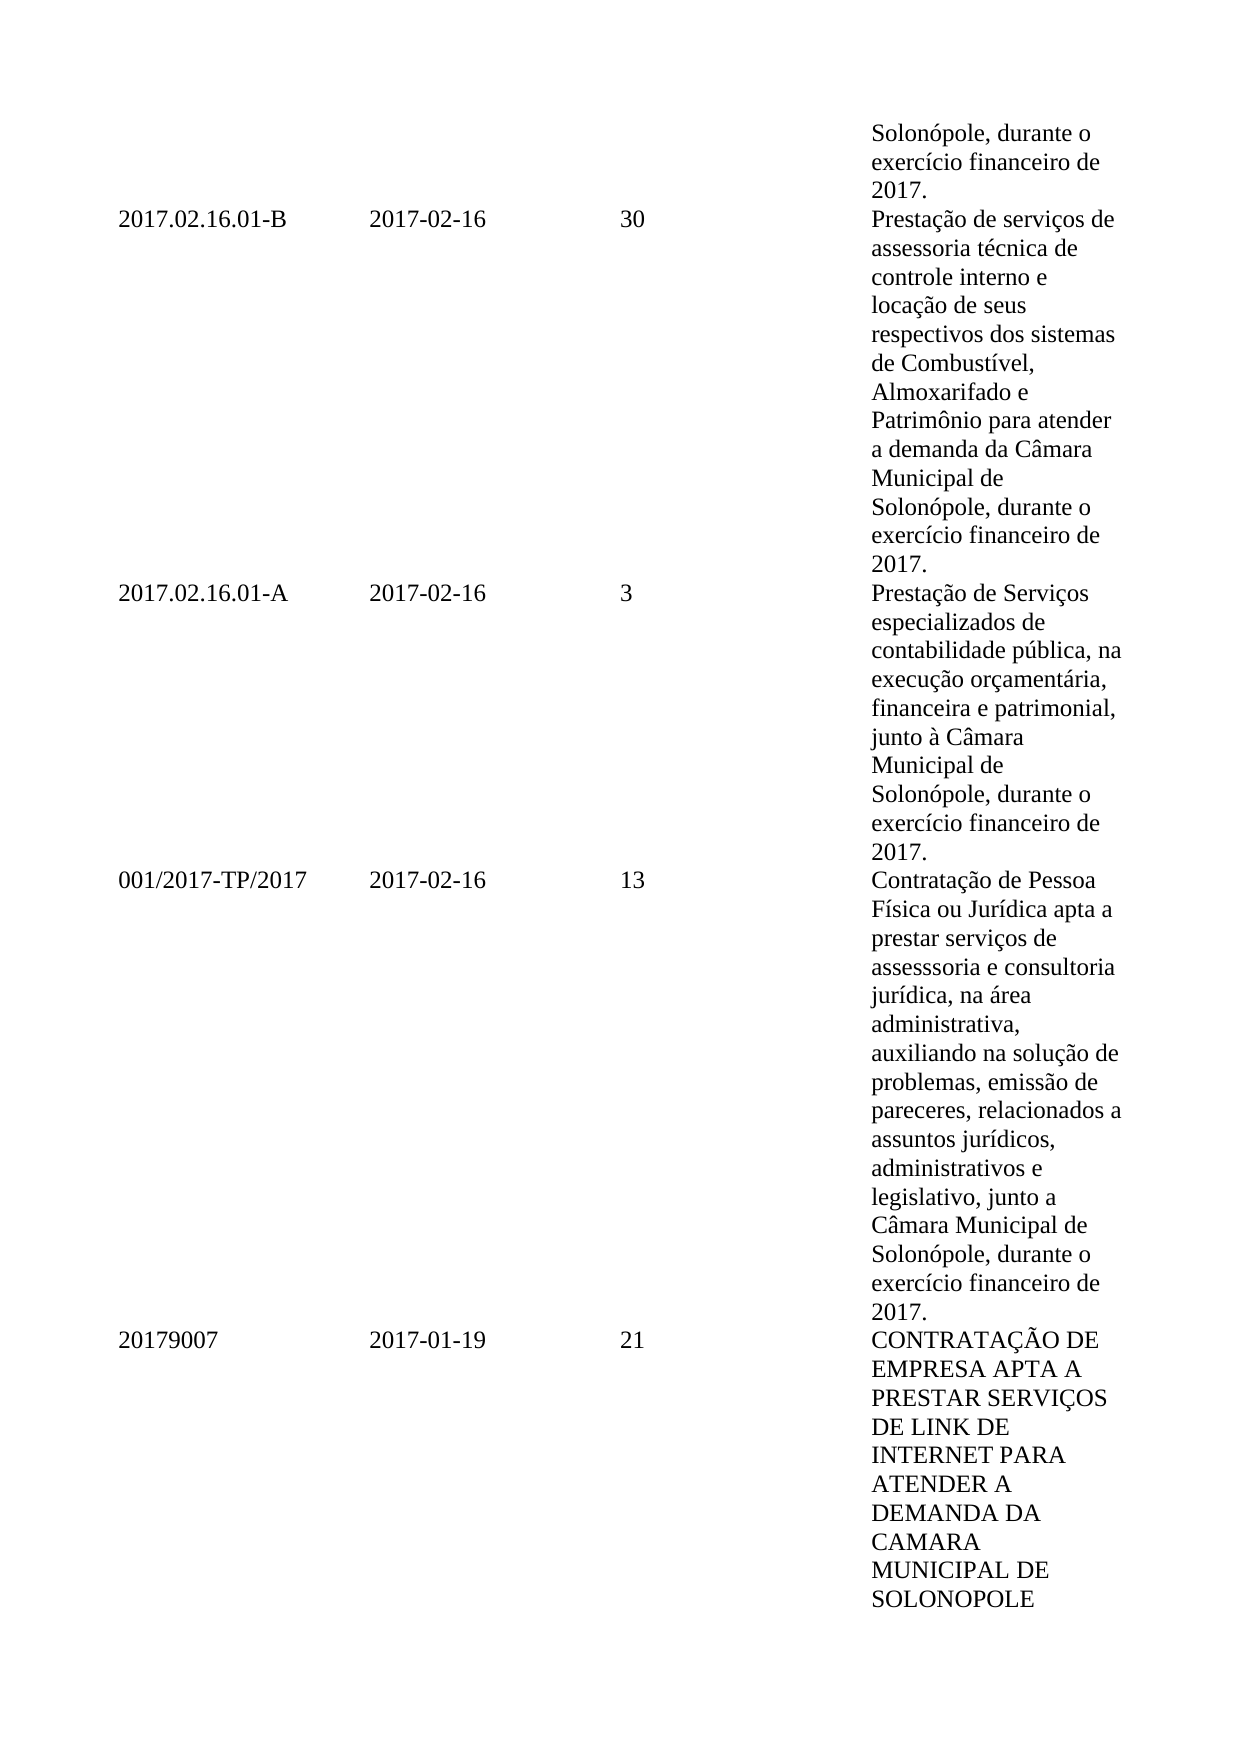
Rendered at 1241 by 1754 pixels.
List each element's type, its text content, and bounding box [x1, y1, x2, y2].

table_cell 2017-02-16 [369, 204, 620, 578]
table_cell CONTRATAÇÃO DE EMPRESA APTA A PRESTAR SERVIÇOS DE LINK DE INTERNET PARA ATENDER A DEMANDA DA CAMARA MUNICIPAL DE SOLONOPOLE [871, 1326, 1122, 1613]
table_cell [620, 118, 871, 204]
table_cell 21 [620, 1326, 871, 1613]
table_cell 30 [620, 204, 871, 578]
table_cell Prestação de Serviços especializados de contabilidade pública, na execução orçamentária, financeira e patrimonial, junto à Câmara Municipal de Solonópole, durante o exercício financeiro de 2017. [871, 578, 1122, 866]
table_cell 13 [620, 866, 871, 1326]
table_cell [118, 118, 369, 204]
table_cell 2017-02-16 [369, 578, 620, 866]
table_cell 001/2017-TP/2017 [118, 866, 369, 1326]
table_cell 2017.02.16.01-B [118, 204, 369, 578]
table_cell 3 [620, 578, 871, 866]
table_cell Contratação de Pessoa Física ou Jurídica apta a prestar serviços de assesssoria e consultoria jurídica, na área administrativa, auxiliando na solução de problemas, emissão de pareceres, relacionados a assuntos jurídicos, administrativos e legislativo, junto a Câmara Municipal de Solonópole, durante o exercício financeiro de 2017. [871, 866, 1122, 1326]
table_cell 2017-01-19 [369, 1326, 620, 1613]
table_cell Solonópole, durante o exercício financeiro de 2017. [871, 118, 1122, 204]
table_cell [369, 118, 620, 204]
table_cell 2017-02-16 [369, 866, 620, 1326]
table_cell 2017.02.16.01-A [118, 578, 369, 866]
table_cell Prestação de serviços de assessoria técnica de controle interno e locação de seus respectivos dos sistemas de Combustível, Almoxarifado e Patrimônio para atender a demanda da Câmara Municipal de Solonópole, durante o exercício financeiro de 2017. [871, 204, 1122, 578]
table_cell 20179007 [118, 1326, 369, 1613]
